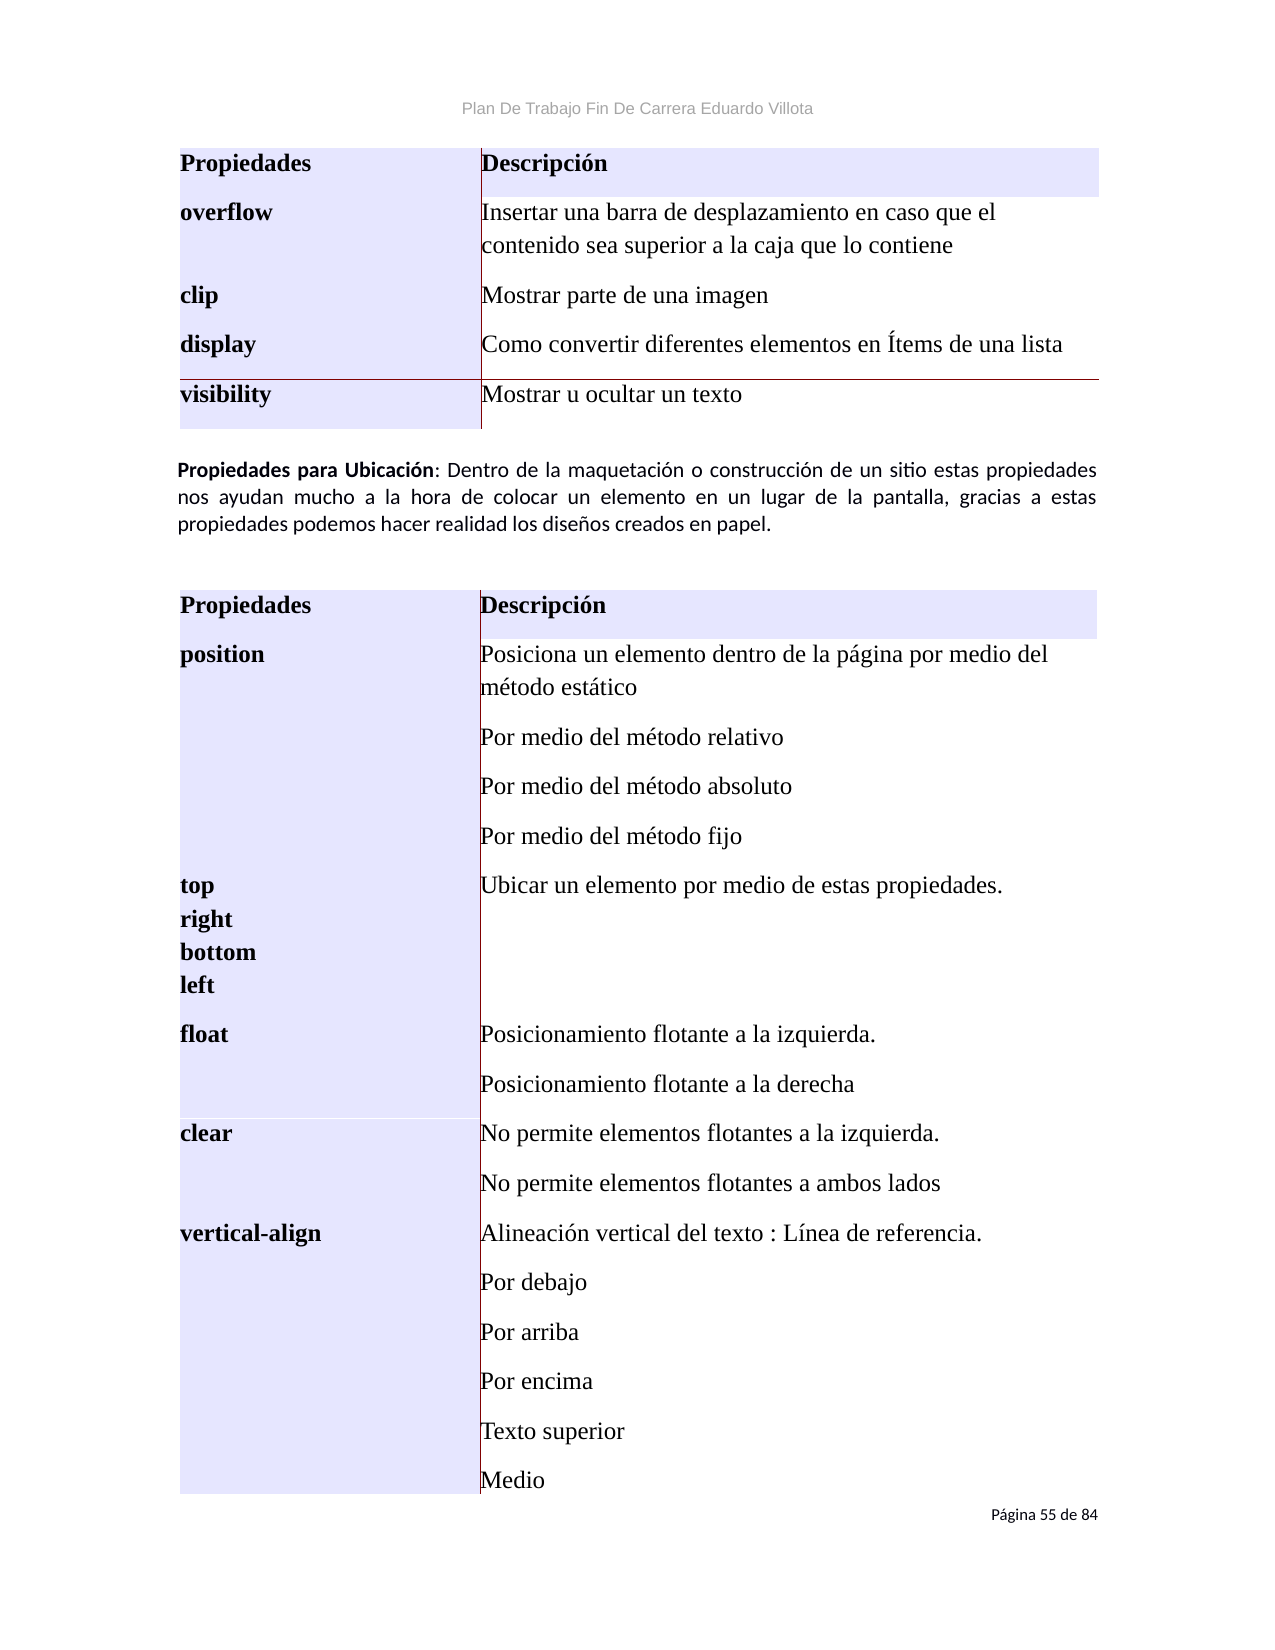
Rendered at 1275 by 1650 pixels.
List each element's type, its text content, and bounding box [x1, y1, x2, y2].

table_cell Ubicar un elemento por medio de estas propiedades. [481, 871, 1097, 1019]
table_cell Alineación vertical del texto : Línea de referencia. [481, 1218, 1097, 1267]
table_header Propiedades [180, 590, 480, 639]
table_cell Mostrar u ocultar un texto [482, 380, 1099, 429]
table_cell Por medio del método fijo [481, 821, 1097, 871]
table_cell Medio [481, 1466, 1097, 1494]
table_cell Insertar una barra de desplazamiento en caso que el contenido sea superior a la caja que lo contiene [482, 197, 1099, 280]
table_header Descripción [482, 148, 1099, 197]
table_cell Posiciona un elemento dentro de la página por medio del método estático [481, 639, 1097, 722]
text Propiedades para Ubicación: Dentro de la maquetación o construcción de un sitio estas propiedades nos ayudan mucho a la hora de colocar un elemento en un lugar de la pantalla, gracias a estas propiedades podemos hacer realidad los diseños creados en papel. [177, 457, 1098, 537]
table_cell Por medio del método absoluto [481, 771, 1097, 821]
table_cell Por arriba [481, 1317, 1097, 1366]
table_header Propiedades [180, 148, 481, 197]
table_cell float [180, 1019, 480, 1118]
table_cell clip [180, 280, 481, 329]
table_cell No permite elementos flotantes a la izquierda. [481, 1119, 1097, 1168]
table_cell Posicionamiento flotante a la derecha [481, 1069, 1097, 1118]
table_cell vertical-align [180, 1218, 480, 1494]
table_cell overflow [180, 197, 481, 280]
table_cell No permite elementos flotantes a ambos lados [481, 1168, 1097, 1218]
table_cell Posicionamiento flotante a la izquierda. [481, 1019, 1097, 1069]
table_cell Por debajo [481, 1267, 1097, 1317]
table_cell position [180, 639, 480, 871]
table_cell Texto superior [481, 1416, 1097, 1466]
table_cell display [180, 329, 481, 379]
table_cell top right bottom left [180, 871, 480, 1019]
table_cell Por medio del método relativo [481, 722, 1097, 771]
table_cell Por encima [481, 1366, 1097, 1416]
table_cell Como convertir diferentes elementos en Ítems de una lista [482, 329, 1099, 379]
table_cell clear [180, 1119, 480, 1218]
table_cell Mostrar parte de una imagen [482, 280, 1099, 329]
table_cell visibility [180, 380, 481, 429]
table_header Descripción [481, 590, 1097, 639]
